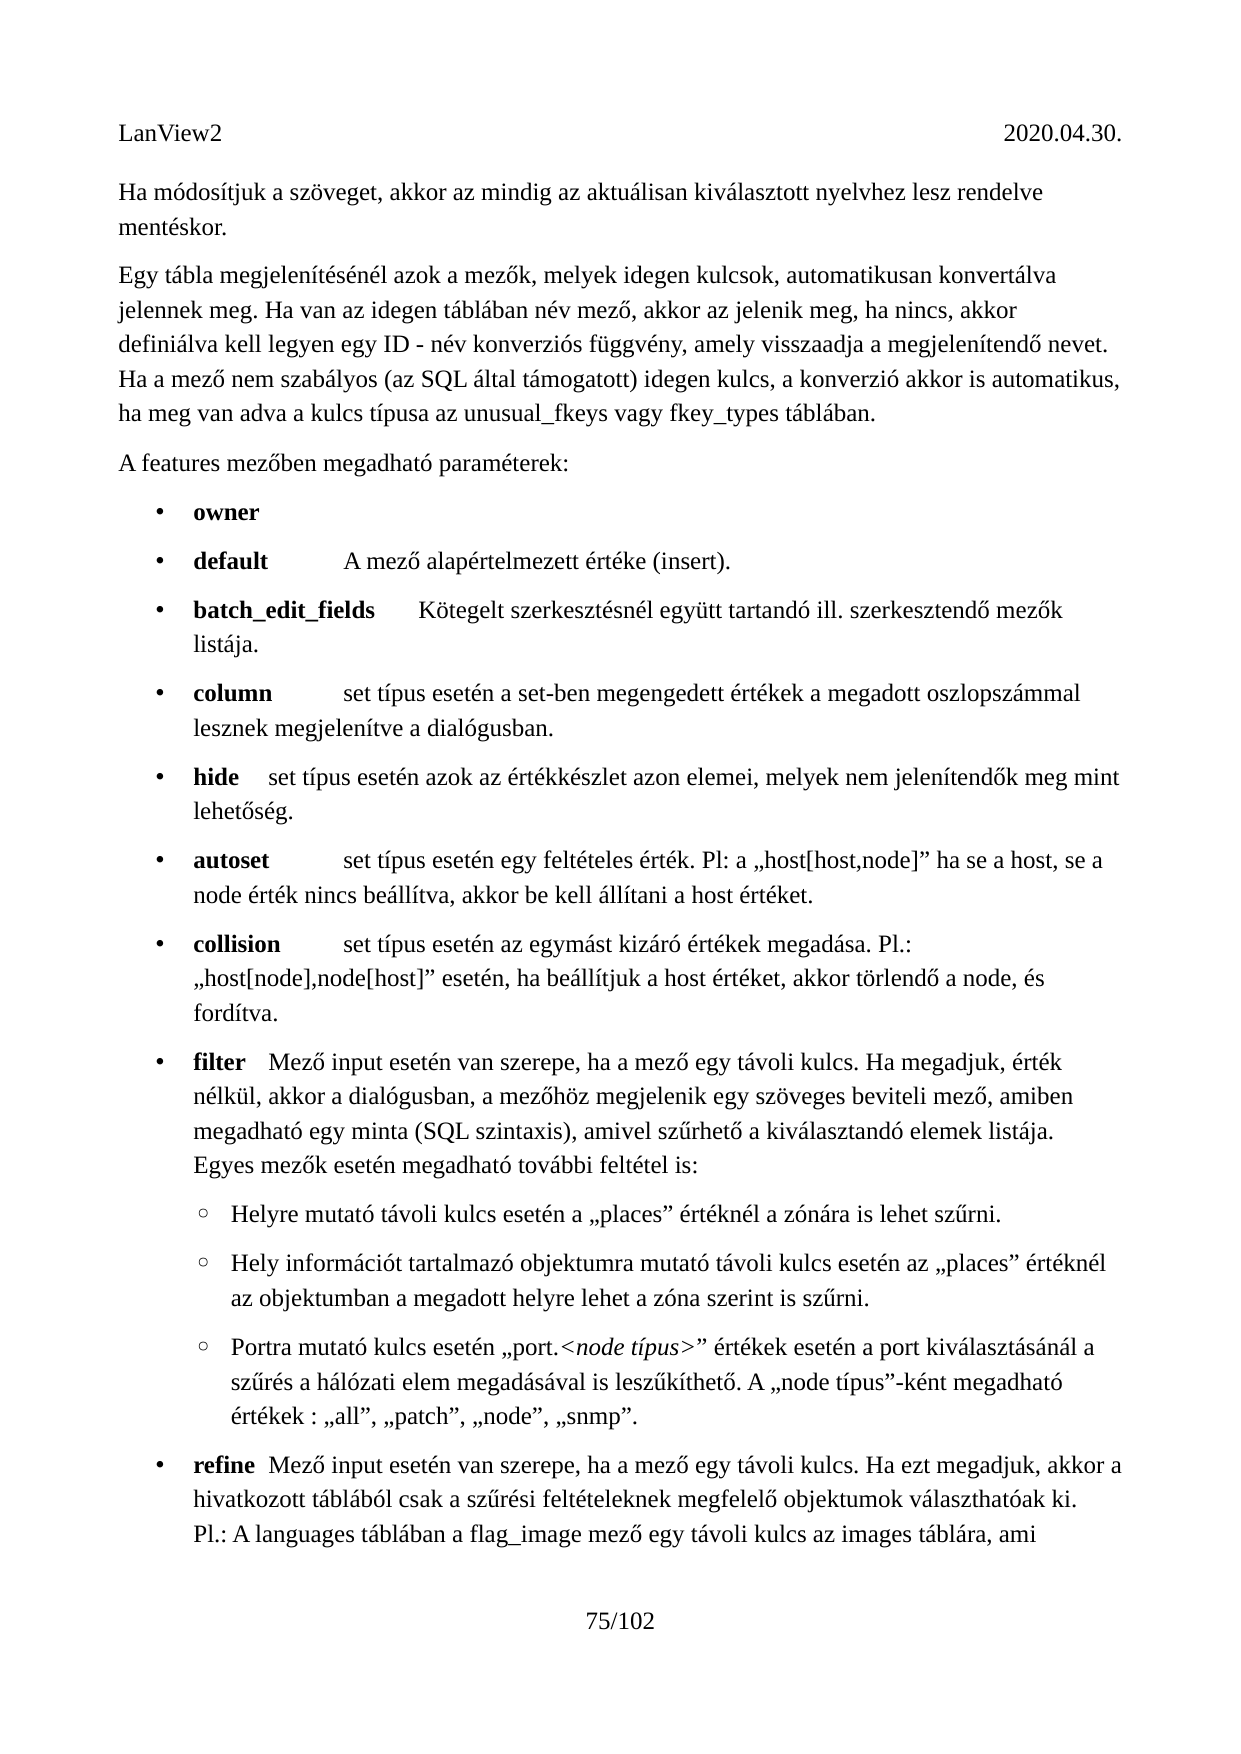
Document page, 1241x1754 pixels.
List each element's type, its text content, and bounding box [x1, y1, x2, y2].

list default A mező alapértelmezett értéke (insert). [156, 546, 1122, 574]
list Portra mutató kulcs esetén „port.<node típus>” értékek esetén a port kiválasztásánál a szűrés a hálózati elem megadásával is leszűkíthető. A „node típus”-ként megadható értékek : „all”, „patch”, „node”, „snmp”. [193, 1332, 1122, 1430]
list column set típus esetén a set-ben megengedett értékek a megadott oszlopszámmal lesznek megjelenítve a dialógusban. [156, 678, 1122, 742]
text A features mezőben megadható paraméterek: [118, 448, 1122, 476]
list owner [156, 497, 1122, 525]
list collision set típus esetén az egymást kizáró értékek megadása. Pl.: „host[node],node[host]” esetén, ha beállítjuk a host értéket, akkor törlendő a node, és fordítva. [156, 929, 1122, 1027]
list batch_edit_fields Kötegelt szerkesztésnél együtt tartandó ill. szerkesztendő mezők listája. [156, 595, 1122, 658]
list Hely információt tartalmazó objektumra mutató távoli kulcs esetén az „places” értéknél az objektumban a megadott helyre lehet a zóna szerint is szűrni. [193, 1248, 1122, 1312]
list autoset set típus esetén egy feltételes érték. Pl: a „host[host,node]” ha se a host, se a node érték nincs beállítva, akkor be kell állítani a host értéket. [156, 845, 1122, 909]
list hide set típus esetén azok az értékkészlet azon elemei, melyek nem jelenítendők meg mint lehetőség. [156, 762, 1122, 825]
text Egy tábla megjelenítésénél azok a mezők, melyek idegen kulcsok, automatikusan konvertálva jelennek meg. Ha van az idegen táblában név mező, akkor az jelenik meg, ha nincs, akkor definiálva kell legyen egy ID - név konverziós függvény, amely visszaadja a megjelenítendő nevet. Ha a mező nem szabályos (az SQL által támogatott) idegen kulcs, a konverzió akkor is automatikus, ha meg van adva a kulcs típusa az unusual_fkeys vagy fkey_types táblában. [118, 261, 1122, 427]
text Ha módosítjuk a szöveget, akkor az mindig az aktuálisan kiválasztott nyelvhez lesz rendelve mentéskor. [118, 177, 1122, 240]
list Helyre mutató távoli kulcs esetén a „places” értéknél a zónára is lehet szűrni. [193, 1199, 1122, 1228]
list refine Mező input esetén van szerepe, ha a mező egy távoli kulcs. Ha ezt megadjuk, akkor a hivatkozott táblából csak a szűrési feltételeknek megfelelő objektumok választhatóak ki. Pl.: A languages táblában a flag_image mező egy távoli kulcs az images táblára, ami [156, 1450, 1122, 1548]
list filter Mező input esetén van szerepe, ha a mező egy távoli kulcs. Ha megadjuk, érték nélkül, akkor a dialógusban, a mezőhöz megjelenik egy szöveges beviteli mező, amiben megadható egy minta (SQL szintaxis), amivel szűrhető a kiválasztandó elemek listája. Egyes mezők esetén megadható további feltétel is: [156, 1047, 1122, 1179]
